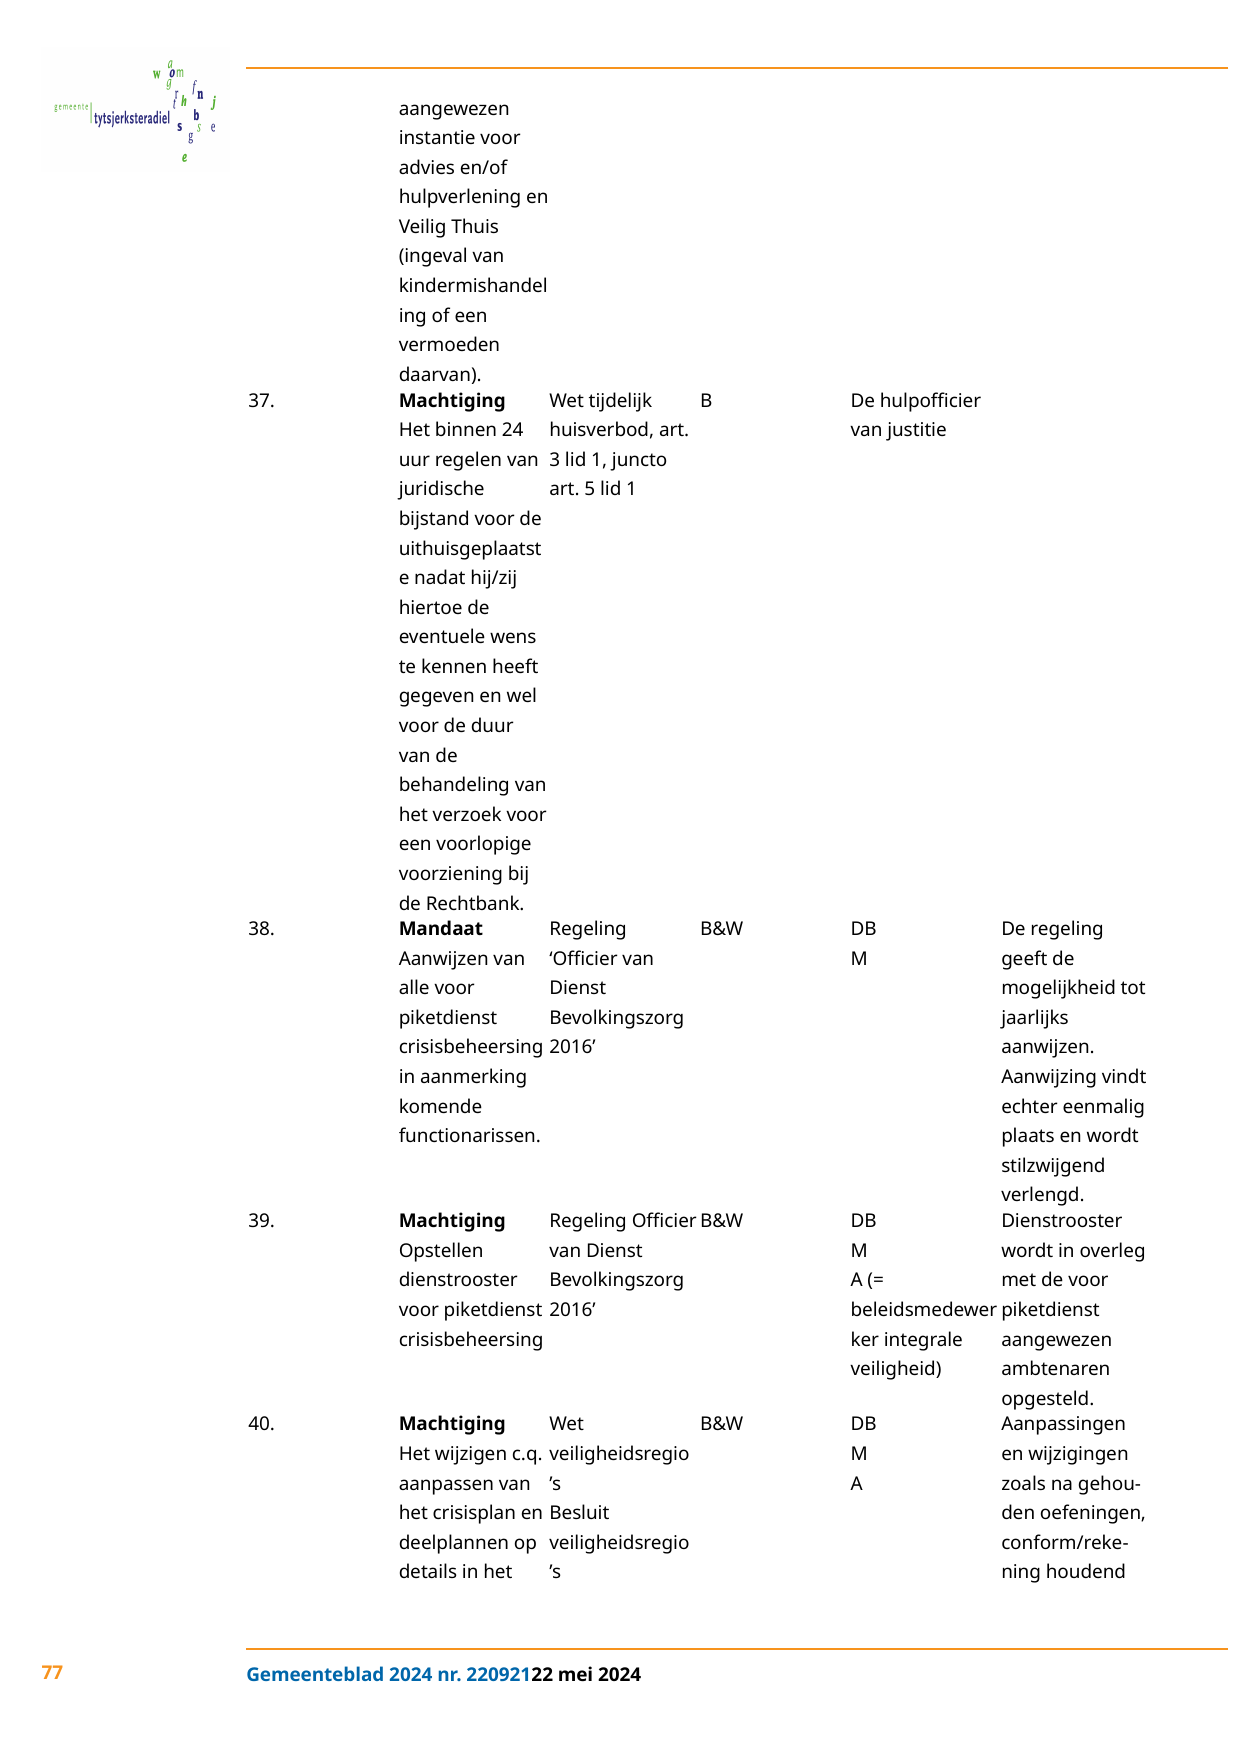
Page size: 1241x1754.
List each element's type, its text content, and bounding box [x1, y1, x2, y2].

table_cell [549, 95, 700, 387]
table_cell Regeling ‘Officier van Dienst Bevolkingszorg 2016’ [549, 915, 700, 1207]
table_cell Mandaat Aanwijzen van alle voor piketdienst crisisbeheersing in aanmerking komende functionarissen. [399, 915, 549, 1207]
table_cell DB M A (= beleidsmedewerker integrale veiligheid) [850, 1208, 1001, 1411]
table_cell Machtiging Het wijzigen c.q. aanpassen van het crisisplan en deelplannen op details in het [399, 1411, 549, 1584]
table_cell DB M [850, 915, 1001, 1207]
table_cell Wet veiligheidsregio ’s Besluit veiligheidsregio ’s [549, 1411, 700, 1584]
table_cell 40. [248, 1411, 398, 1584]
table_cell Regeling Officier van Dienst Bevolkingszorg 2016’ [549, 1208, 700, 1411]
table_cell 38. [248, 915, 398, 1207]
table_cell B&W [700, 1411, 850, 1584]
table_cell [1001, 95, 1152, 387]
table_cell De hulpofficier van justitie [850, 387, 1001, 915]
table_cell B&W [700, 1208, 850, 1411]
table_cell 37. [248, 387, 398, 915]
table_cell Machtiging Het binnen 24 uur regelen van juridische bijstand voor de uithuisgeplaatste nadat hij/zij hiertoe de eventuele wens te kennen heeft gegeven en wel voor de duur van de behandeling van het verzoek voor een voorlopige voorziening bij de Rechtbank. [399, 387, 549, 915]
table_cell [248, 95, 398, 387]
table_cell Wet tijdelijk huisverbod, art. 3 lid 1, juncto art. 5 lid 1 [549, 387, 700, 915]
picture [41, 47, 231, 172]
table_cell B [700, 387, 850, 915]
table_cell De regeling geeft de mogelijkheid tot jaarlijks aanwijzen. Aanwijzing vindt echter eenmalig plaats en wordt stilzwijgend verlengd. [1001, 915, 1152, 1207]
table_cell Dienstrooster wordt in overleg met de voor piketdienst aangewezen ambtenaren opgesteld. [1001, 1208, 1152, 1411]
table_cell [700, 95, 850, 387]
table_cell Machtiging Opstellen dienstrooster voor piketdienst crisisbeheersing [399, 1208, 549, 1411]
table_cell B&W [700, 915, 850, 1207]
table_cell aangewezen instantie voor advies en/of hulpverlening en Veilig Thuis (ingeval van kindermishandeling of een vermoeden daarvan). [399, 95, 549, 387]
table_cell DB M A [850, 1411, 1001, 1584]
table_cell Aanpassingen en wijzi­gin­gen zoals na gehou­den oefenin­gen, conform/reke­ning hou­dend [1001, 1411, 1152, 1584]
table_cell 39. [248, 1208, 398, 1411]
table_cell [850, 95, 1001, 387]
table_cell [1001, 387, 1152, 915]
